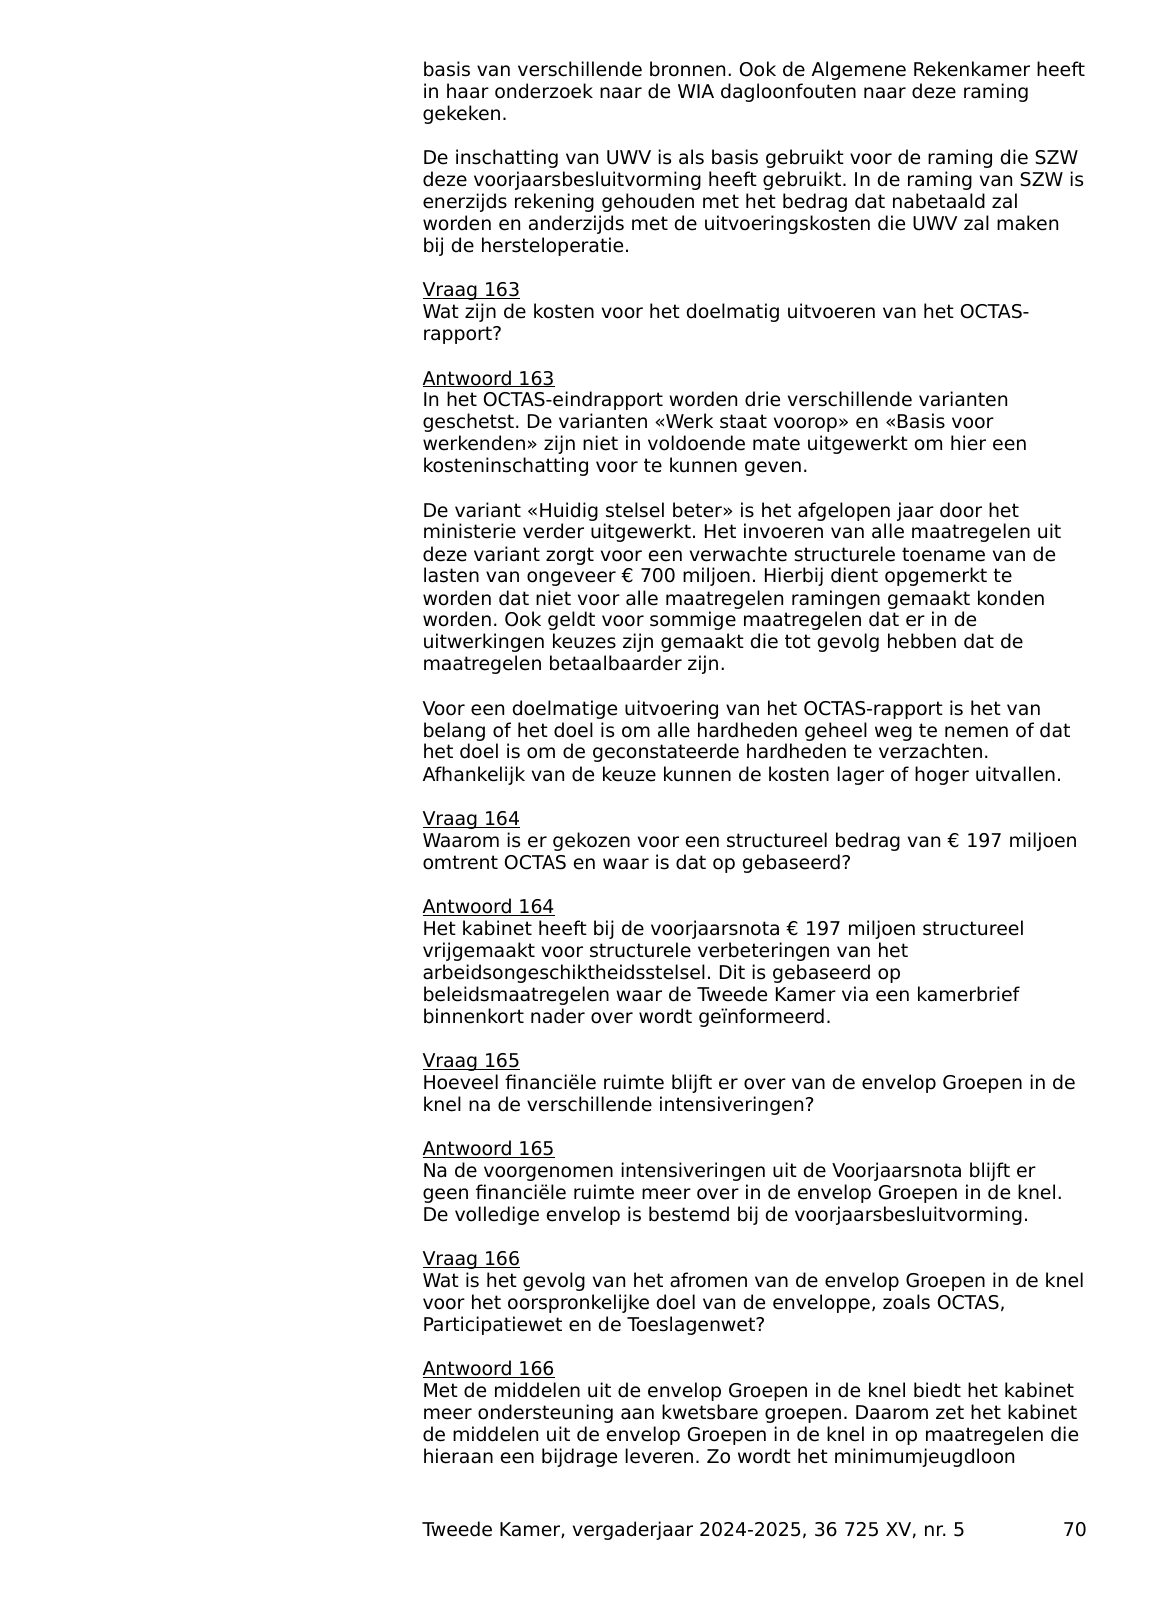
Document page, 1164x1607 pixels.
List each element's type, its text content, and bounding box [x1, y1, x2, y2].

text In het OCTAS-eindrapport worden drie verschillende varianten geschetst. De varianten «Werk staat voorop» en «Basis voor werkenden» zijn niet in voldoende mate uitgewerkt om hier een kosteninschatting voor te kunnen geven. [422, 389, 1087, 477]
text Vraag 166 [422, 1248, 1087, 1270]
text Voor een doelmatige uitvoering van het OCTAS-rapport is het van belang of het doel is om alle hardheden geheel weg te nemen of dat het doel is om de geconstateerde hardheden te verzachten. Afhankelijk van de keuze kunnen de kosten lager of hoger uitvallen. [422, 697, 1087, 785]
text Hoeveel financiële ruimte blijft er over van de envelop Groepen in de knel na de verschillende intensiveringen? [422, 1072, 1087, 1116]
text Het kabinet heeft bij de voorjaarsnota € 197 miljoen structureel vrijgemaakt voor structurele verbeteringen van het arbeidsongeschiktheidsstelsel. Dit is gebaseerd op beleidsmaatregelen waar de Tweede Kamer via een kamerbrief binnenkort nader over wordt geïnformeerd. [422, 918, 1087, 1028]
text Na de voorgenomen intensiveringen uit de Voorjaarsnota blijft er geen financiële ruimte meer over in de envelop Groepen in de knel. De volledige envelop is bestemd bij de voorjaarsbesluitvorming. [422, 1160, 1087, 1226]
text basis van verschillende bronnen. Ook de Algemene Rekenkamer heeft in haar onderzoek naar de WIA dagloonfouten naar deze raming gekeken. [422, 59, 1087, 125]
text Waarom is er gekozen voor een structureel bedrag van € 197 miljoen omtrent OCTAS en waar is dat op gebaseerd? [422, 829, 1087, 873]
text Vraag 164 [422, 808, 1087, 829]
text Wat zijn de kosten voor het doelmatig uitvoeren van het OCTAS-rapport? [422, 301, 1087, 345]
text Vraag 163 [422, 279, 1087, 301]
text Antwoord 165 [422, 1138, 1087, 1160]
text Vraag 165 [422, 1050, 1087, 1072]
text Wat is het gevolg van het afromen van de envelop Groepen in de knel voor het oorspronkelijke doel van de enveloppe, zoals OCTAS, Participatiewet en de Toeslagenwet? [422, 1270, 1087, 1336]
text De inschatting van UWV is als basis gebruikt voor de raming die SZW deze voorjaarsbesluitvorming heeft gebruikt. In de raming van SZW is enerzijds rekening gehouden met het bedrag dat nabetaald zal worden en anderzijds met de uitvoeringskosten die UWV zal maken bij de hersteloperatie. [422, 147, 1087, 257]
text Met de middelen uit de envelop Groepen in de knel biedt het kabinet meer ondersteuning aan kwetsbare groepen. Daarom zet het kabinet de middelen uit de envelop Groepen in de knel in op maatregelen die hieraan een bijdrage leveren. Zo wordt het minimumjeugdloon [422, 1380, 1087, 1468]
text Antwoord 164 [422, 896, 1087, 918]
text Antwoord 166 [422, 1358, 1087, 1380]
text Antwoord 163 [422, 367, 1087, 389]
text De variant «Huidig stelsel beter» is het afgelopen jaar door het ministerie verder uitgewerkt. Het invoeren van alle maatregelen uit deze variant zorgt voor een verwachte structurele toename van de lasten van ongeveer € 700 miljoen. Hierbij dient opgemerkt te worden dat niet voor alle maatregelen ramingen gemaakt konden worden. Ook geldt voor sommige maatregelen dat er in de uitwerkingen keuzes zijn gemaakt die tot gevolg hebben dat de maatregelen betaalbaarder zijn. [422, 499, 1087, 675]
